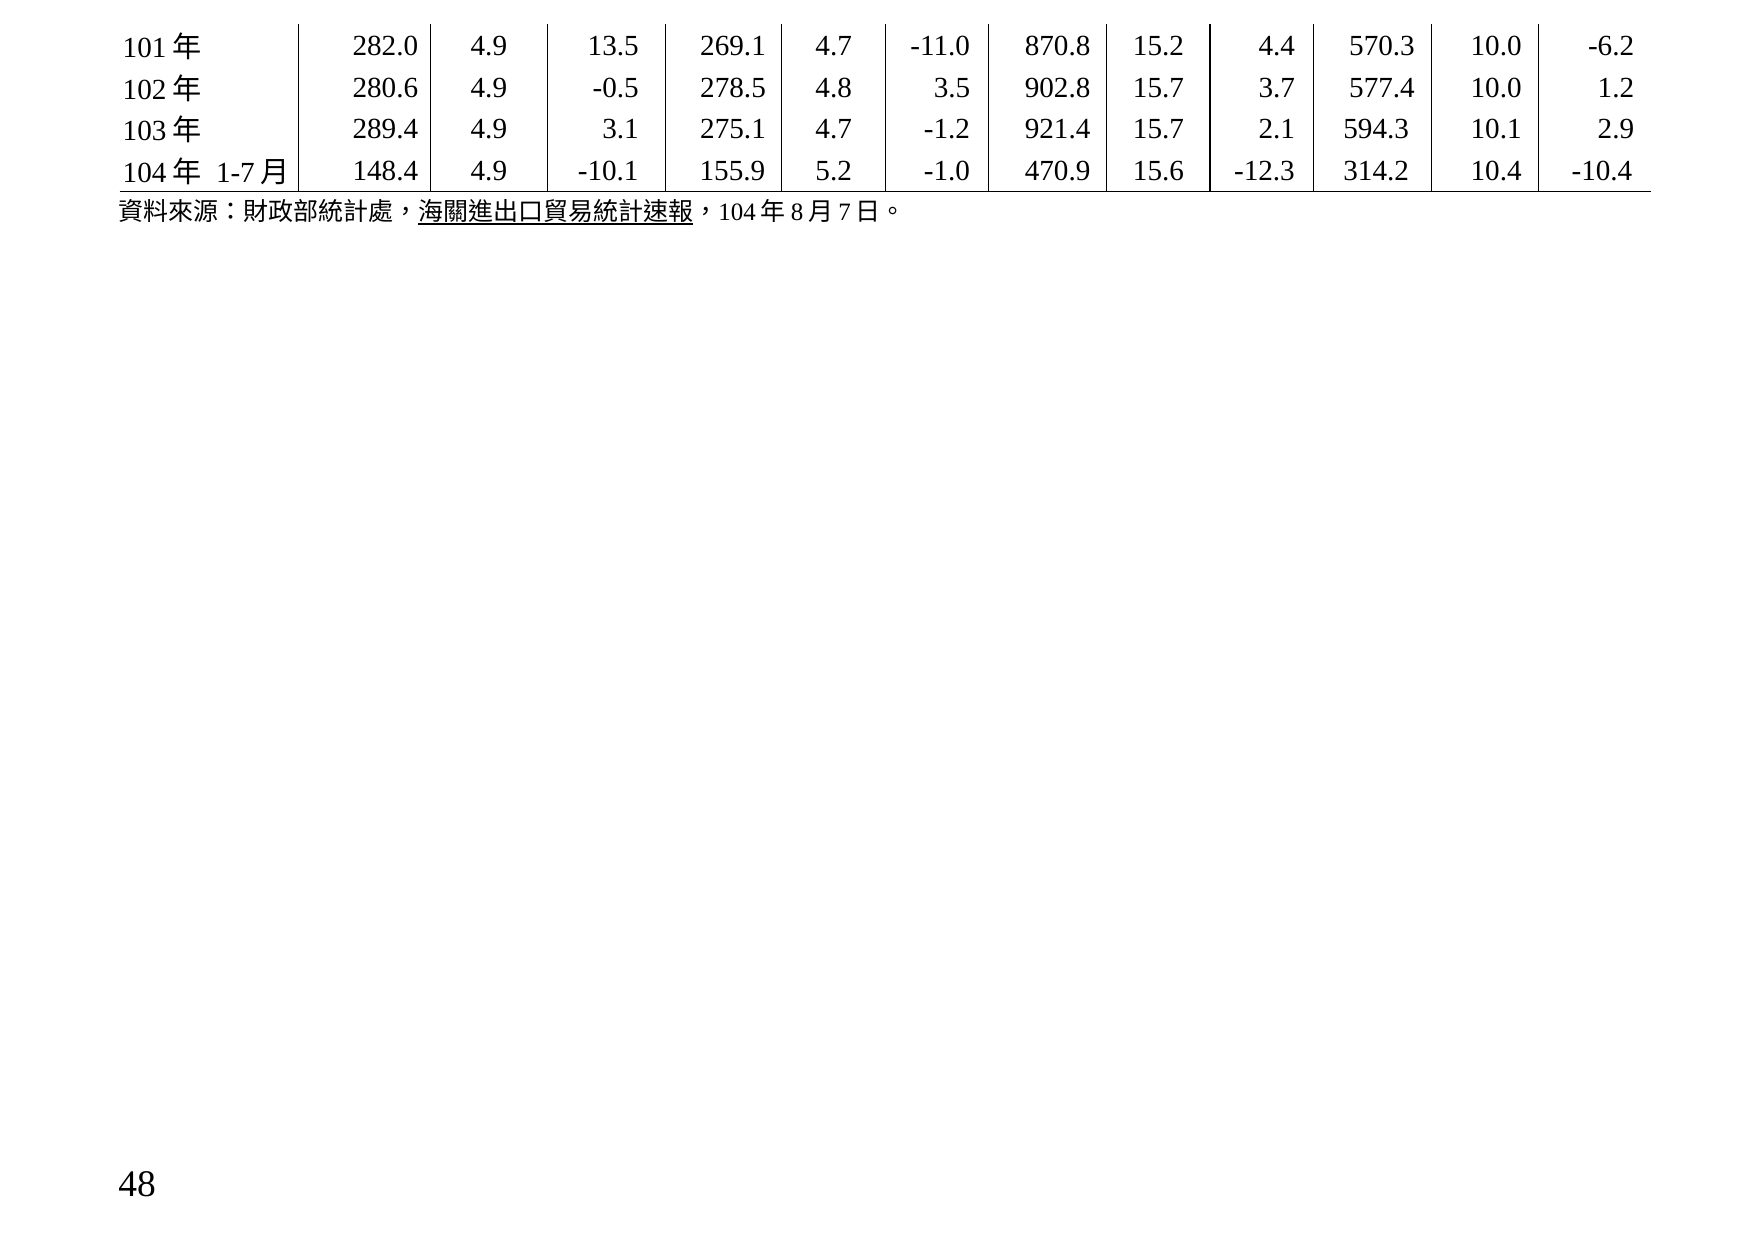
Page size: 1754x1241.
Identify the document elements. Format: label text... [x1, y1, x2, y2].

table_cell 278.5 [666, 66, 781, 107]
table_cell 4.7 [782, 24, 885, 66]
table_cell 570.3 [1314, 24, 1431, 66]
table_cell 3.1 [548, 108, 665, 149]
table_cell 3.7 [1211, 66, 1313, 107]
table_cell 269.1 [666, 24, 781, 66]
table_cell 280.6 [299, 66, 430, 107]
table_cell 282.0 [299, 24, 430, 66]
table_cell 101年 [120, 24, 298, 66]
table_cell 15.2 [1107, 24, 1209, 66]
table_cell 15.7 [1107, 108, 1209, 149]
table_cell 13.5 [548, 24, 665, 66]
table_cell 4.9 [431, 108, 547, 149]
table_cell 4.4 [1211, 24, 1313, 66]
table_cell 577.4 [1314, 66, 1431, 107]
text 資料來源：財政部統計處，海關進出口貿易統計速報，104年8月7日。 [118, 192, 1636, 228]
table_cell 3.5 [886, 66, 988, 107]
table_cell -12.3 [1211, 149, 1313, 191]
table_cell 289.4 [299, 108, 430, 149]
table_cell -0.5 [548, 66, 665, 107]
table_cell 4.9 [431, 66, 547, 107]
table_cell 594.3 [1314, 108, 1431, 149]
table_cell 155.9 [666, 149, 781, 191]
table_cell -10.1 [548, 149, 665, 191]
table_cell -11.0 [886, 24, 988, 66]
table_cell 15.7 [1107, 66, 1209, 107]
table_cell 4.8 [782, 66, 885, 107]
table_cell 10.1 [1432, 108, 1538, 149]
table_cell 15.6 [1107, 149, 1209, 191]
table_cell 10.0 [1432, 24, 1538, 66]
table_cell 148.4 [299, 149, 430, 191]
table_cell 10.4 [1432, 149, 1538, 191]
table_cell 4.9 [431, 149, 547, 191]
table_cell 1.2 [1539, 66, 1651, 107]
table_cell 104年 1-7月 [120, 149, 298, 191]
table_cell -1.2 [886, 108, 988, 149]
table_cell 5.2 [782, 149, 885, 191]
table_cell 4.9 [431, 24, 547, 66]
table_cell 902.8 [989, 66, 1106, 107]
table_cell 921.4 [989, 108, 1106, 149]
table_cell 870.8 [989, 24, 1106, 66]
table_cell 102年 [120, 66, 298, 107]
table_cell 275.1 [666, 108, 781, 149]
table_cell -6.2 [1539, 24, 1651, 66]
table_cell 2.1 [1211, 108, 1313, 149]
table_cell -1.0 [886, 149, 988, 191]
table_cell 314.2 [1314, 149, 1431, 191]
table_cell 10.0 [1432, 66, 1538, 107]
table_cell 2.9 [1539, 108, 1651, 149]
table_cell 103年 [120, 108, 298, 149]
table_cell -10.4 [1539, 149, 1651, 191]
table_cell 470.9 [989, 149, 1106, 191]
table_cell 4.7 [782, 108, 885, 149]
